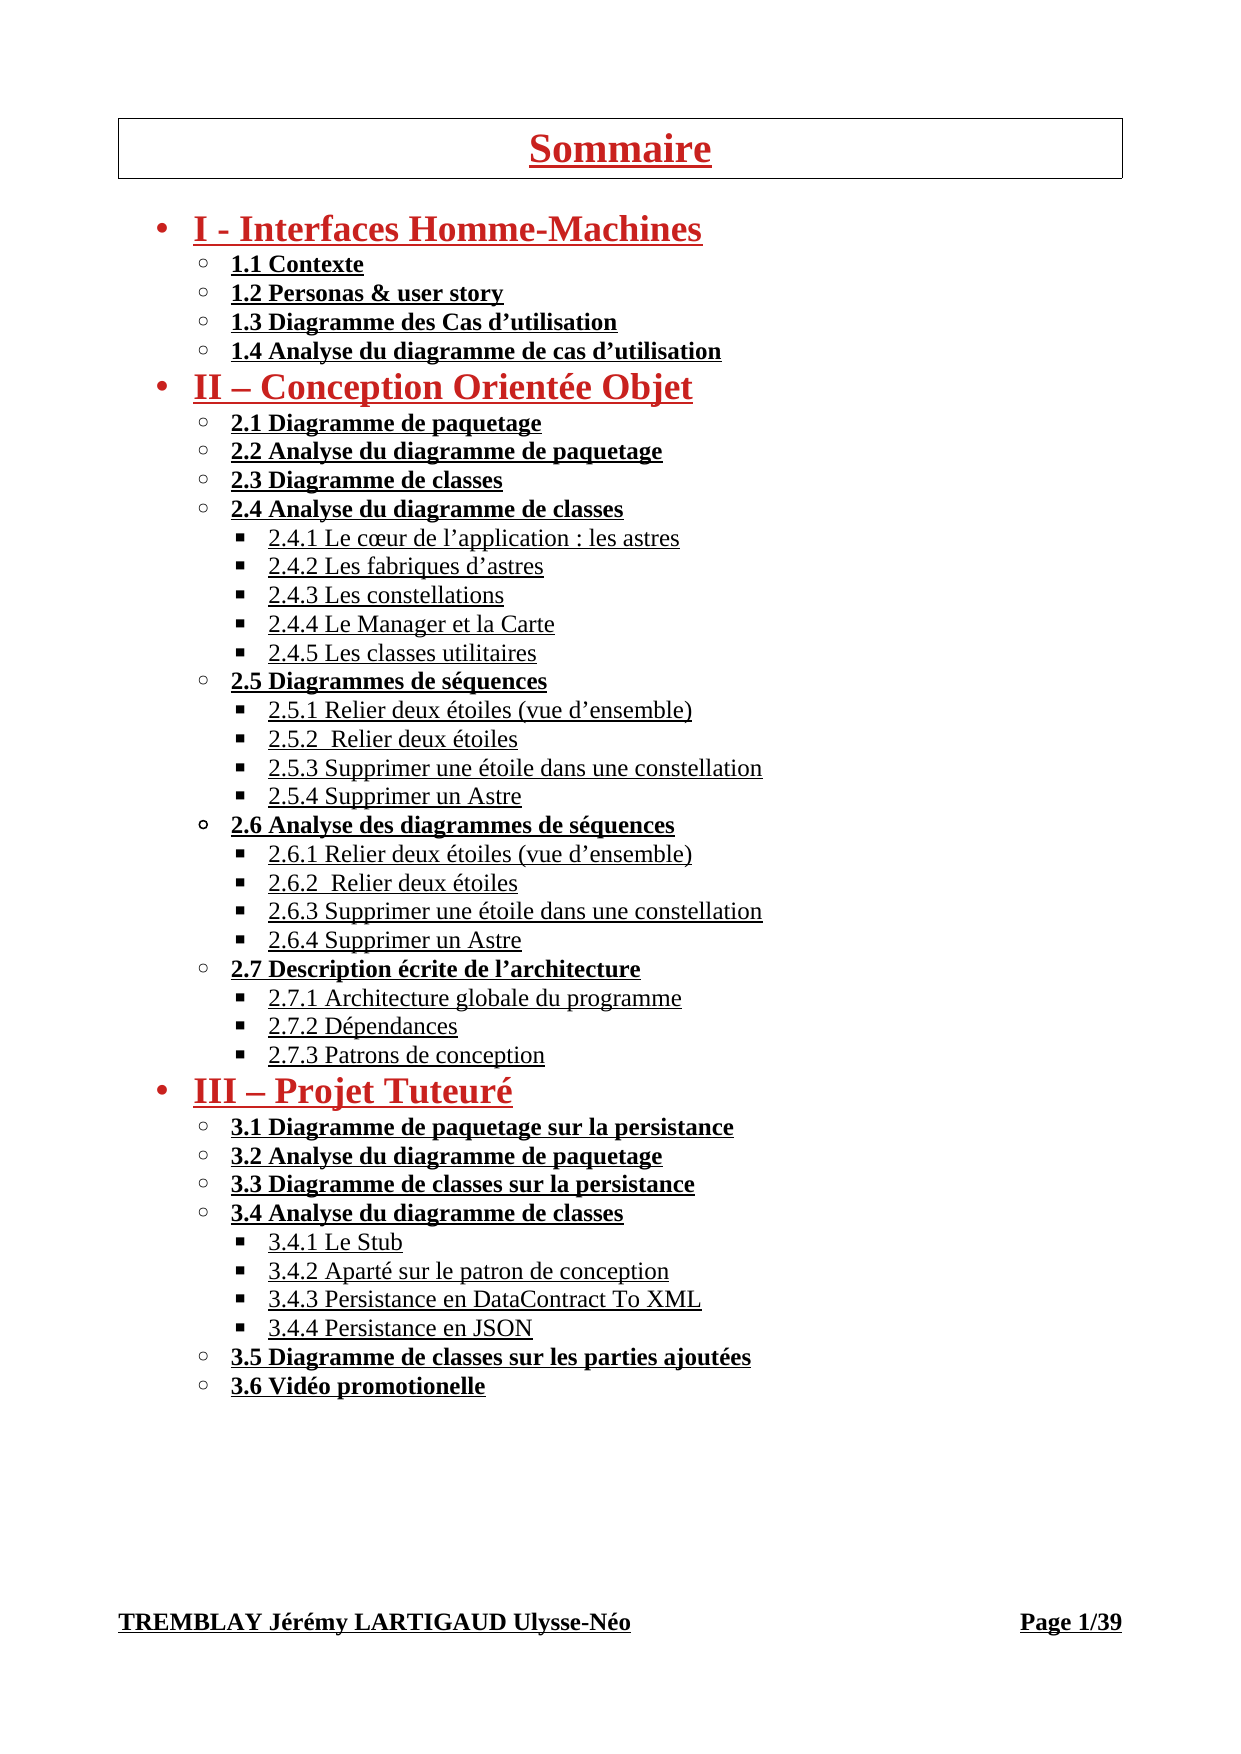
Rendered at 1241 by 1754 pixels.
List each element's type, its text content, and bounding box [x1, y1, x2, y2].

list 1.3 Diagramme des Cas d’utilisation [193, 307, 1122, 336]
list 2.7.2 Dépendances [231, 1011, 1122, 1040]
list 2.5.4 Supprimer un Astre [231, 781, 1122, 810]
list 2.7.1 Architecture globale du programme [231, 983, 1122, 1011]
list 2.7.3 Patrons de conception [231, 1040, 1122, 1069]
list 2.4.4 Le Manager et la Carte [231, 609, 1122, 638]
list 2.6 Analyse des diagrammes de séquences [193, 810, 1122, 839]
list 3.4.4 Persistance en JSON [231, 1313, 1122, 1342]
list III – Projet Tuteuré [156, 1069, 1122, 1112]
list 3.4.1 Le Stub [231, 1227, 1122, 1256]
list 2.5 Diagrammes de séquences [193, 666, 1122, 695]
list II – Conception Orientée Objet [156, 364, 1122, 408]
list 2.5.2 Relier deux étoiles [231, 724, 1122, 753]
list 3.2 Analyse du diagramme de paquetage [193, 1141, 1122, 1169]
list 2.6.2 Relier deux étoiles [231, 868, 1122, 896]
list 1.2 Personas & user story [193, 278, 1122, 307]
list 2.4.2 Les fabriques d’astres [231, 551, 1122, 580]
list 3.4.3 Persistance en DataContract To XML [231, 1284, 1122, 1313]
list 3.4.2 Aparté sur le patron de conception [231, 1256, 1122, 1284]
list 2.6.1 Relier deux étoiles (vue d’ensemble) [231, 839, 1122, 868]
list I - Interfaces Homme-Machines [156, 206, 1122, 249]
list 2.6.4 Supprimer un Astre [231, 925, 1122, 954]
list 3.1 Diagramme de paquetage sur la persistance [193, 1112, 1122, 1141]
list 2.4.3 Les constellations [231, 580, 1122, 609]
list 1.1 Contexte [193, 249, 1122, 278]
list 2.6.3 Supprimer une étoile dans une constellation [231, 896, 1122, 925]
list 2.3 Diagramme de classes [193, 465, 1122, 494]
list 2.4.1 Le cœur de l’application : les astres [231, 523, 1122, 551]
list 2.5.1 Relier deux étoiles (vue d’ensemble) [231, 695, 1122, 724]
list 2.4 Analyse du diagramme de classes [193, 494, 1122, 523]
list 2.1 Diagramme de paquetage [193, 408, 1122, 436]
table_header Sommaire [119, 119, 1122, 178]
list 3.4 Analyse du diagramme de classes [193, 1198, 1122, 1227]
list 3.3 Diagramme de classes sur la persistance [193, 1169, 1122, 1198]
list 2.5.3 Supprimer une étoile dans une constellation [231, 753, 1122, 781]
list 2.7 Description écrite de l’architecture [193, 954, 1122, 983]
list 3.6 Vidéo promotionelle [193, 1371, 1122, 1399]
list 2.2 Analyse du diagramme de paquetage [193, 436, 1122, 465]
list 3.5 Diagramme de classes sur les parties ajoutées [193, 1342, 1122, 1371]
list 1.4 Analyse du diagramme de cas d’utilisation [193, 336, 1122, 364]
list 2.4.5 Les classes utilitaires [231, 638, 1122, 666]
